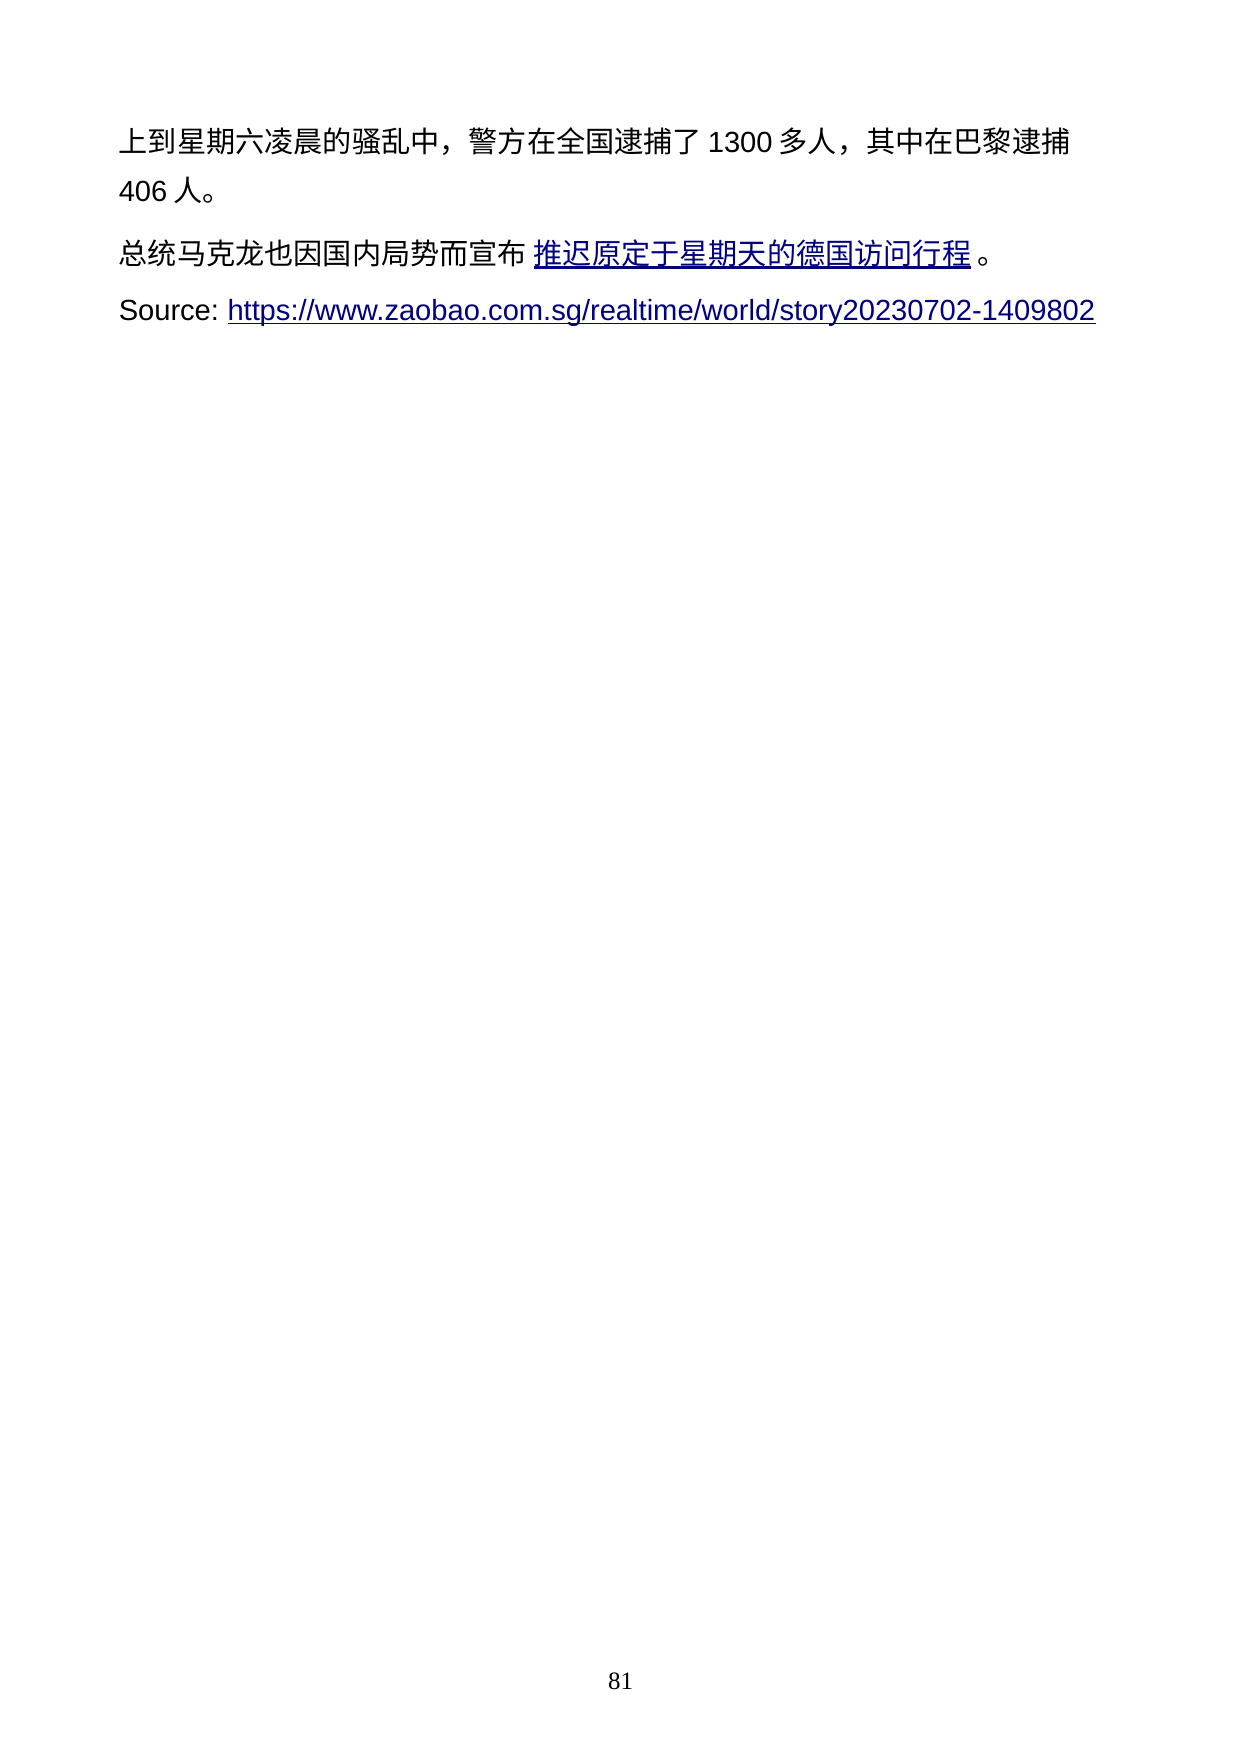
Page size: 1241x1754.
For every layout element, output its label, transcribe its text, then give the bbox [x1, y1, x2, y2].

text Source: https://www.zaobao.com.sg/realtime/world/story20230702-1409802 [118, 293, 1122, 327]
text 总统马克龙也因国内局势而宣布 推迟原定于星期天的德国访问行程 。 [118, 230, 1122, 272]
text 上到星期六凌晨的骚乱中，警方在全国逮捕了1300多人，其中在巴黎逮捕406人。 [118, 118, 1122, 209]
